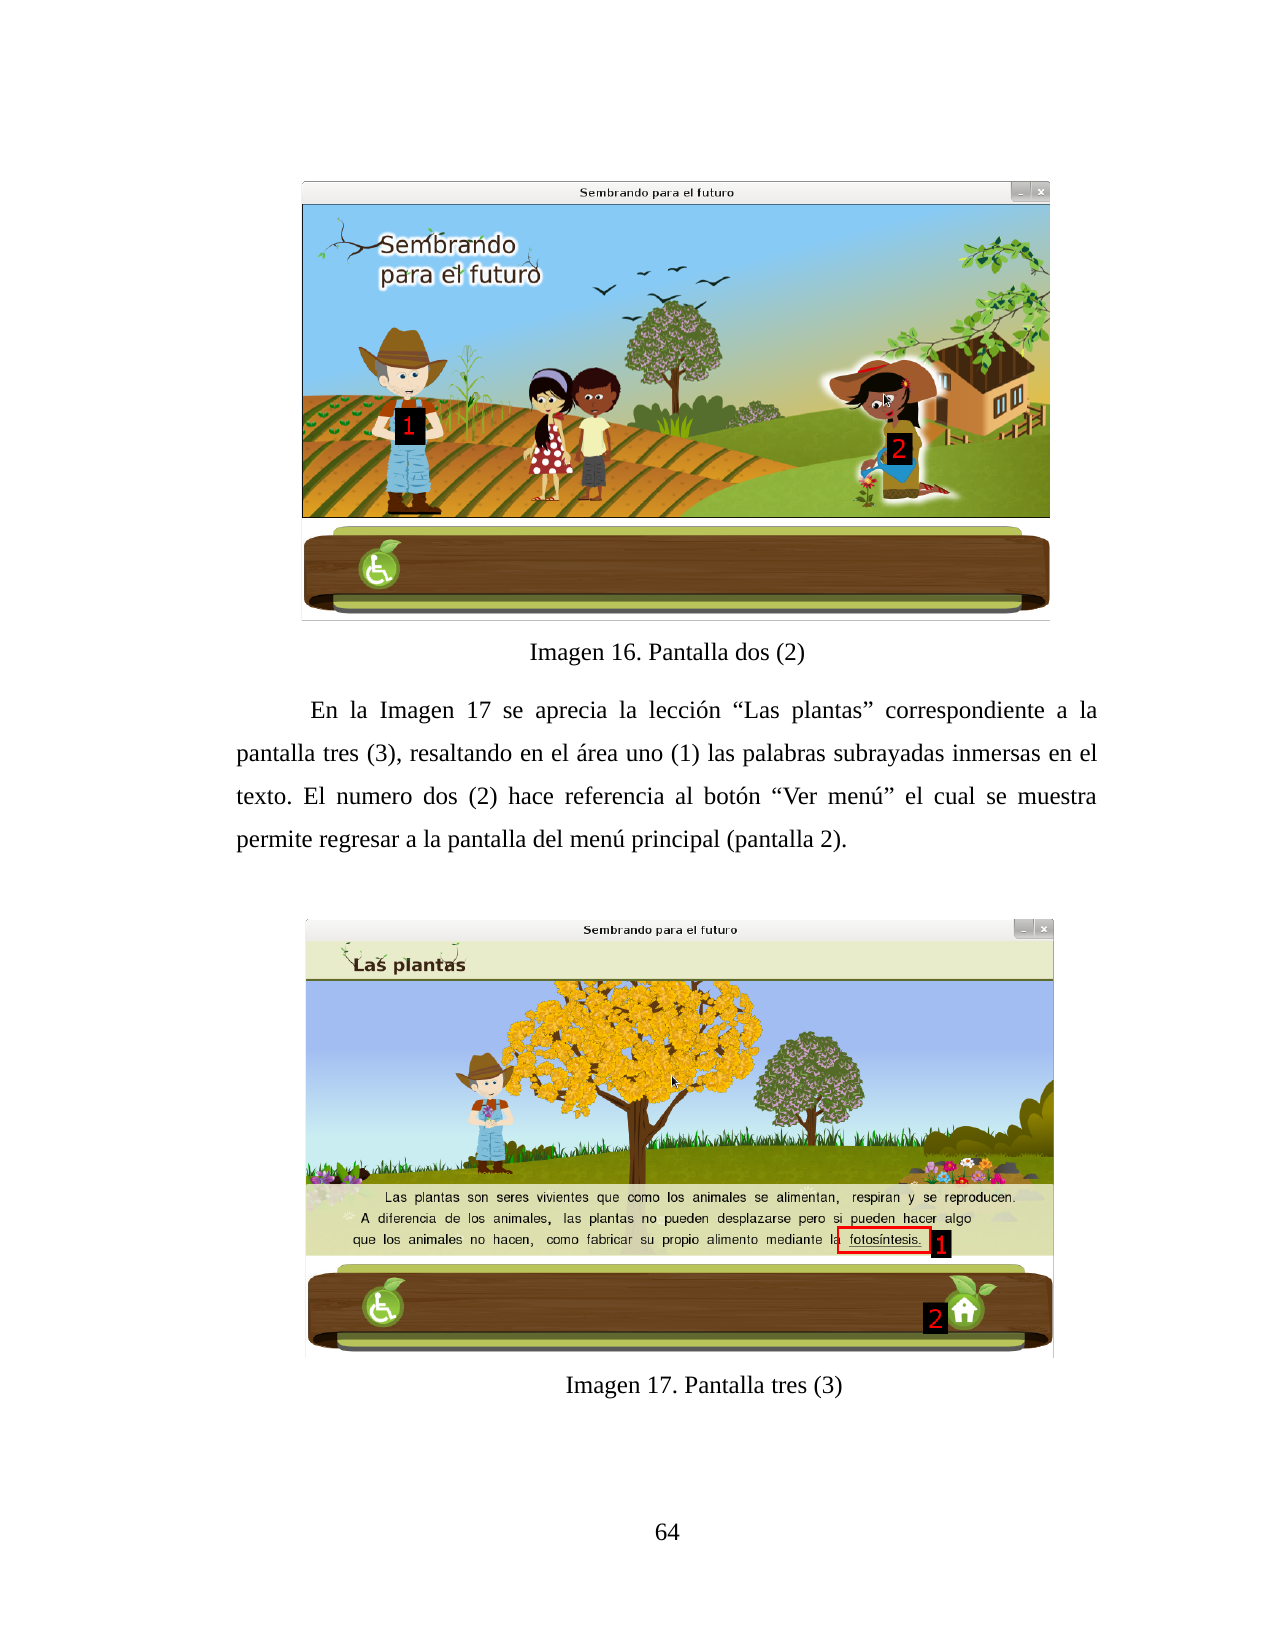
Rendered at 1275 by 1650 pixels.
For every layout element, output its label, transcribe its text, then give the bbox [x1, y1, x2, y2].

picture [305, 919, 1054, 1359]
picture [301, 181, 1050, 621]
text En la Imagen 17 se aprecia la lección “Las plantas” correspondiente a la pantalla tres (3), resaltando en el área uno (1) las palabras subrayadas inmersas en el texto. El numero dos (2) hace referencia al botón “Ver menú” el cual se muestra permite regresar a la pantalla del menú principal (pantalla 2). [236, 695, 1098, 853]
text Imagen 17. Pantalla tres (3) [236, 1370, 1098, 1399]
text Imagen 16. Pantalla dos (2) [236, 637, 1098, 666]
